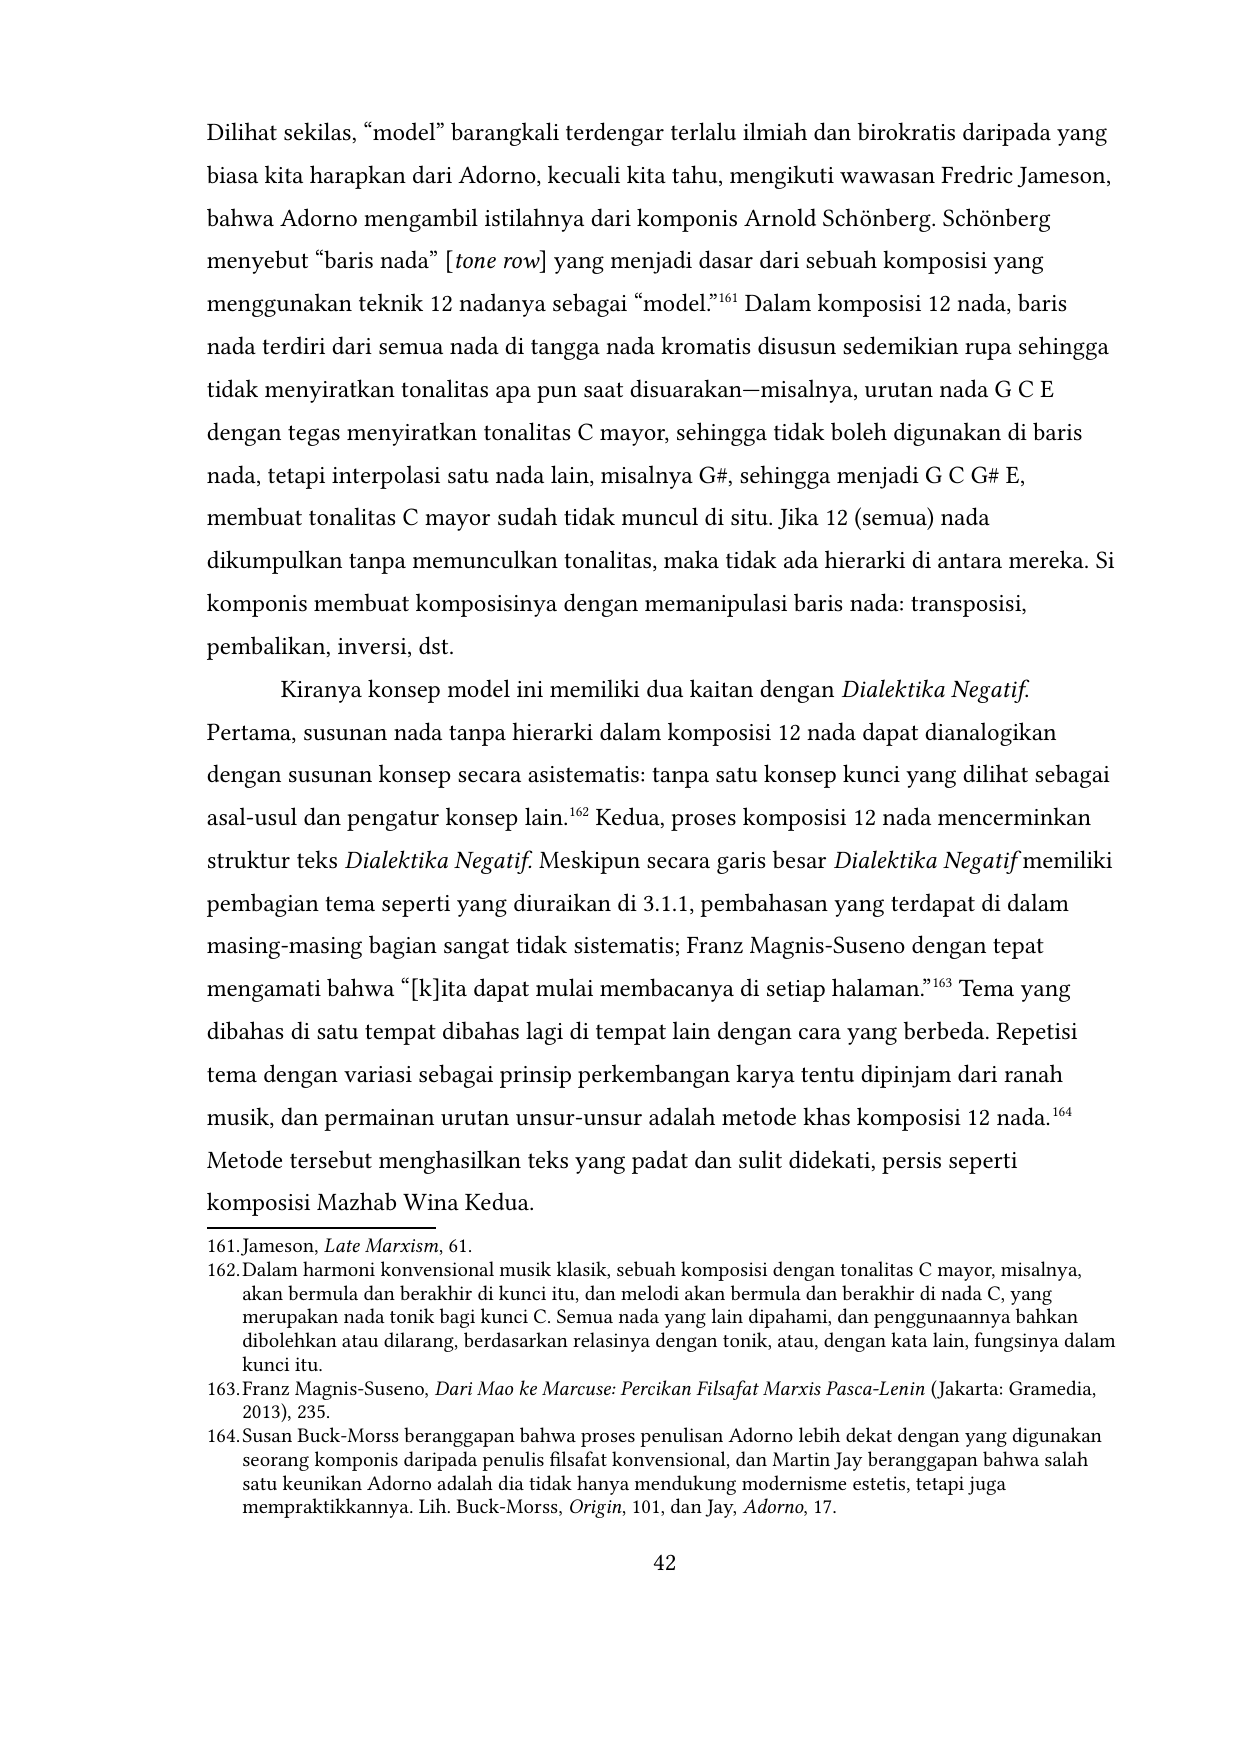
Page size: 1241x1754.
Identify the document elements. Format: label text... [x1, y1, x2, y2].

text Susan Buck-Morss beranggapan bahwa proses penulisan Adorno lebih dekat dengan yang digunakan seorang komponis daripada penulis filsafat konvensional, dan Martin Jay beranggapan bahwa salah satu keunikan Adorno adalah dia tidak hanya mendukung modernisme estetis, tetapi juga mempraktikkannya. Lih. Buck-Morss, Origin, 101, dan Jay, Adorno, 17. [207, 1424, 1122, 1519]
text Jameson, Late Marxism, 61. [207, 1234, 1122, 1257]
text Kiranya konsep model ini memiliki dua kaitan dengan Dialektika Negatif. Pertama, susunan nada tanpa hierarki dalam komposisi 12 nada dapat dianalogikan dengan susunan konsep secara asistematis: tanpa satu konsep kunci yang dilihat sebagai asal-usul dan pengatur konsep lain. Kedua, proses komposisi 12 nada mencerminkan struktur teks Dialektika Negatif. Meskipun secara garis besar Dialektika Negatif memiliki pembagian tema seperti yang diuraikan di 3.1.1, pembahasan yang terdapat di dalam masing-masing bagian sangat tidak sistematis; Franz Magnis-Suseno dengan tepat mengamati bahwa “[k]ita dapat mulai membacanya di setiap halaman.” Tema yang dibahas di satu tempat dibahas lagi di tempat lain dengan cara yang berbeda. Repetisi tema dengan variasi sebagai prinsip perkembangan karya tentu dipinjam dari ranah musik, dan permainan urutan unsur-unsur adalah metode khas komposisi 12 nada. Metode tersebut menghasilkan teks yang padat dan sulit didekati, persis seperti komposisi Mazhab Wina Kedua. [207, 675, 1122, 1217]
text Dilihat sekilas, “model” barangkali terdengar terlalu ilmiah dan birokratis daripada yang biasa kita harapkan dari Adorno, kecuali kita tahu, mengikuti wawasan Fredric Jameson, bahwa Adorno mengambil istilahnya dari komponis Arnold Schönberg. Schönberg menyebut “baris nada” [tone row] yang menjadi dasar dari sebuah komposisi yang menggunakan teknik 12 nadanya sebagai “model.” Dalam komposisi 12 nada, baris nada terdiri dari semua nada di tangga nada kromatis disusun sedemikian rupa sehingga tidak menyiratkan tonalitas apa pun saat disuarakan—misalnya, urutan nada G C E dengan tegas menyiratkan tonalitas C mayor, sehingga tidak boleh digunakan di baris nada, tetapi interpolasi satu nada lain, misalnya G#, sehingga menjadi G C G# E, membuat tonalitas C mayor sudah tidak muncul di situ. Jika 12 (semua) nada dikumpulkan tanpa memunculkan tonalitas, maka tidak ada hierarki di antara mereka. Si komponis membuat komposisinya dengan memanipulasi baris nada: transposisi, pembalikan, inversi, dst. [207, 118, 1122, 660]
text Franz Magnis-Suseno, Dari Mao ke Marcuse: Percikan Filsafat Marxis Pasca-Lenin (Jakarta: Gramedia, 2013), 235. [207, 1376, 1122, 1424]
text Dalam harmoni konvensional musik klasik, sebuah komposisi dengan tonalitas C mayor, misalnya, akan bermula dan berakhir di kunci itu, dan melodi akan bermula dan berakhir di nada C, yang merupakan nada tonik bagi kunci C. Semua nada yang lain dipahami, dan penggunaannya bahkan dibolehkan atau dilarang, berdasarkan relasinya dengan tonik, atau, dengan kata lain, fungsinya dalam kunci itu. [207, 1257, 1122, 1376]
